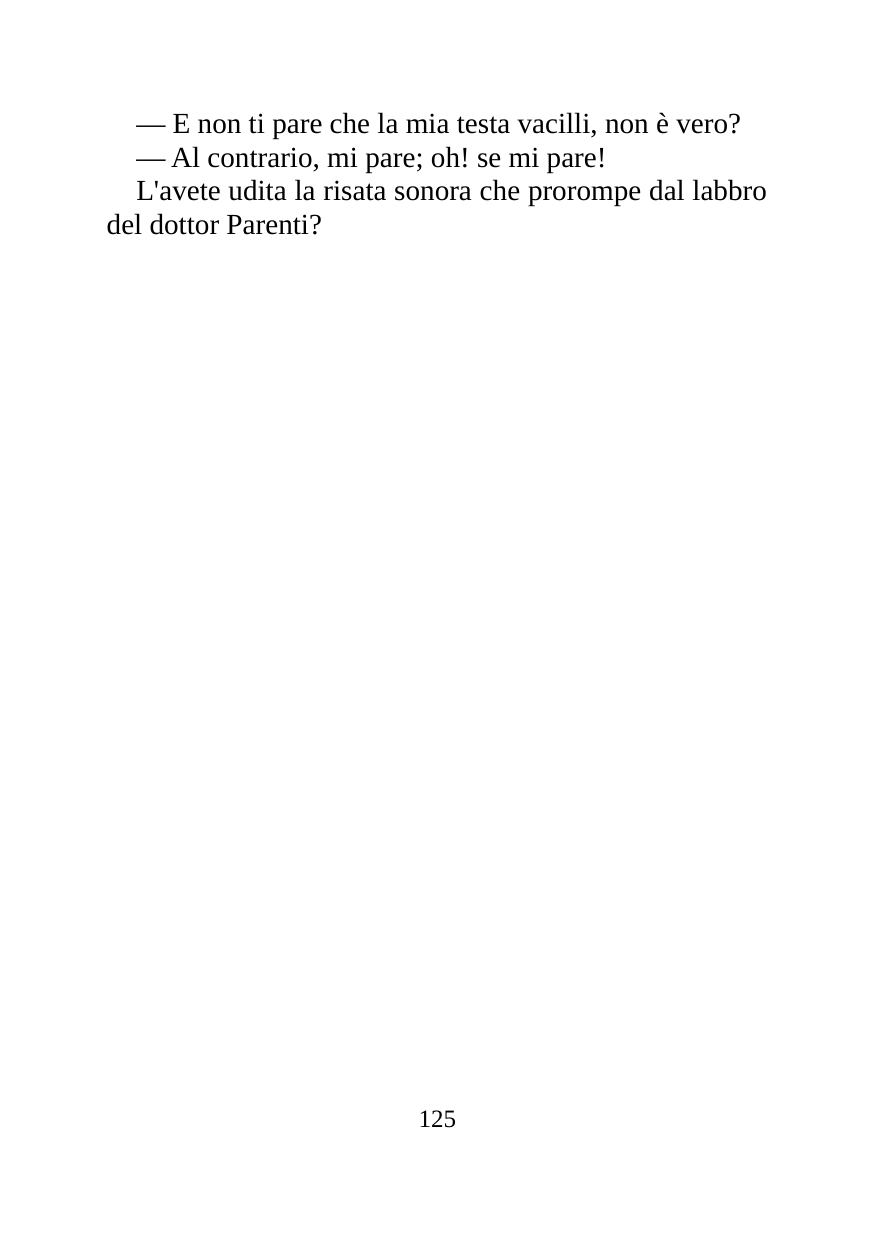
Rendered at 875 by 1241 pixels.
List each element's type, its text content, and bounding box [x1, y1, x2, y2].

text — E non ti pare che la mia testa vacilli, non è vero? [106, 106, 768, 140]
text L'avete udita la risata sonora che prorompe dal labbro del dottor Parenti? [106, 173, 768, 241]
text — Al contrario, mi pare; oh! se mi pare! [106, 140, 768, 173]
